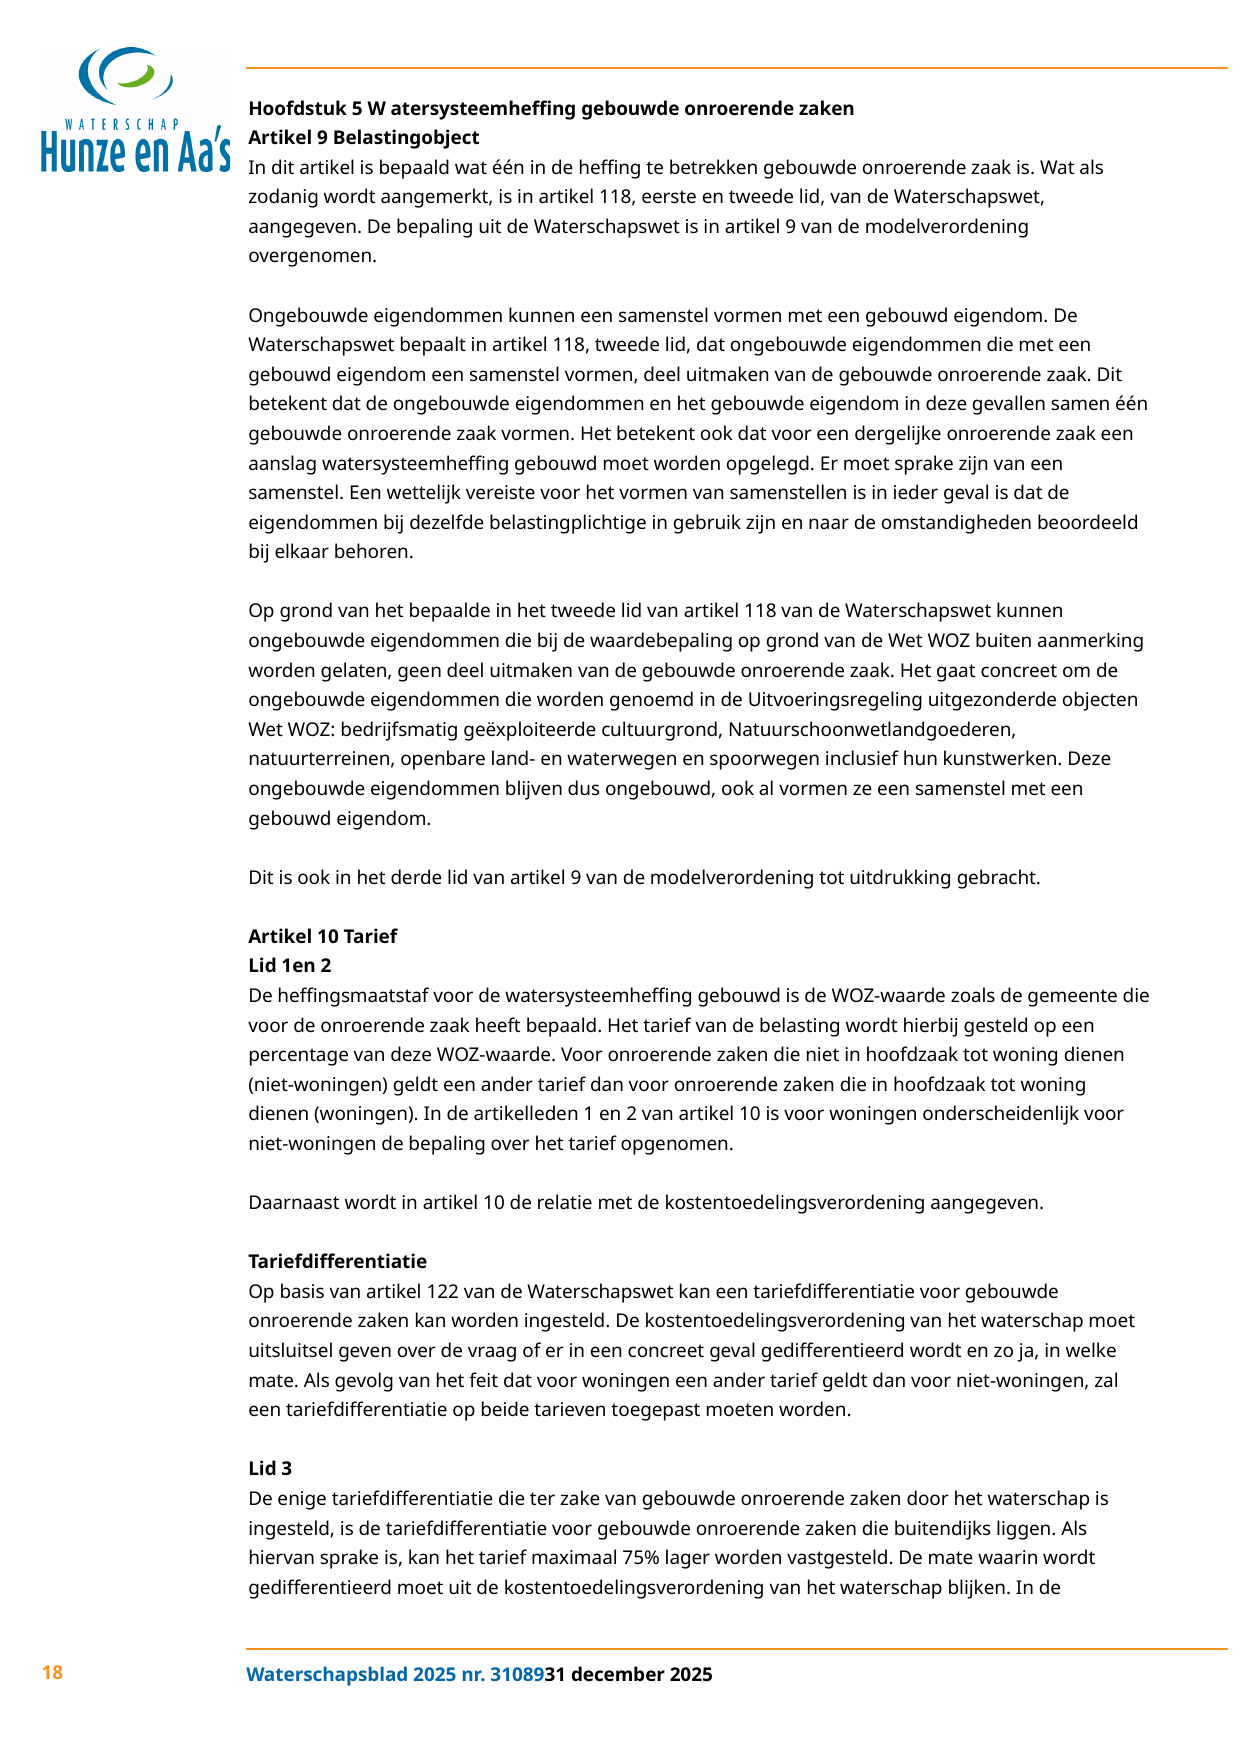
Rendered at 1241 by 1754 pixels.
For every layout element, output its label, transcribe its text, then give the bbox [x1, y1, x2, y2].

picture [183, 163, 191, 172]
text Lid 1en 2 [248, 953, 1152, 978]
picture [41, 47, 231, 172]
text Lid 3 [248, 1456, 1152, 1481]
picture [47, 154, 51, 172]
text Tariefdifferentiatie [248, 1248, 1152, 1274]
text Op basis van artikel 122 van de Waterschapswet kan een tariefdifferentiatie voor gebouwde onroerende zaken kan worden ingesteld. De kostentoedelingsverordening van het waterschap moet uitsluitsel geven over de vraag of er in een concreet geval gedifferentieerd wordt en zo ja, in welke mate. Als gevolg van het feit dat voor woningen een ander tarief geldt dan voor niet-woningen, zal een tariefdifferentiatie op beide tarieven toegepast moeten worden. [248, 1278, 1152, 1422]
text De enige tariefdifferentiatie die ter zake van gebouwde onroerende zaken door het waterschap is ingesteld, is de tariefdifferentiatie voor gebouwde onroerende zaken die buitendijks liggen. Als hiervan sprake is, kan het tarief maximaal 75% lager worden vastgesteld. De mate waarin wordt gedifferentieerd moet uit de kostentoedelingsverordening van het waterschap blijken. In de [248, 1485, 1152, 1600]
text Artikel 10 Tarief [248, 923, 1152, 949]
text De heffingsmaatstaf voor de watersysteemheffing gebouwd is de WOZ-waarde zoals de gemeente die voor de onroerende zaak heeft bepaald. Het tarief van de belasting wordt hierbij gesteld op een percentage van deze WOZ-waarde. Voor onroerende zaken die niet in hoofdzaak tot woning dienen (niet-woningen) geldt een ander tarief dan voor onroerende zaken die in hoofdzaak tot woning dienen (woningen). In de artikelleden 1 en 2 van artikel 10 is voor woningen onderscheidenlijk voor niet-woningen de bepaling over het tarief opgenomen. [248, 982, 1152, 1156]
picture [226, 145, 231, 156]
text Hoofdstuk 5 W atersysteemheffing gebouwde onroerende zaken [248, 95, 1152, 121]
text Dit is ook in het derde lid van artikel 9 van de modelverordening tot uitdrukking gebracht. [248, 864, 1152, 890]
text Artikel 9 Belastingobject [248, 124, 1152, 150]
text Op grond van het bepaalde in het tweede lid van artikel 118 van de Waterschapswet kunnen ongebouwde eigendommen die bij de waardebepaling op grond van de Wet WOZ buiten aanmerking worden gelaten, geen deel uitmaken van de gebouwde onroerende zaak. Het gaat concreet om de ongebouwde eigendommen die worden genoemd in de Uitvoeringsregeling uitgezonderde objecten Wet WOZ: bedrijfsmatig geëxploiteerde cultuurgrond, Natuurschoonwetlandgoederen, natuurterreinen, openbare land- en waterwegen en spoorwegen inclusief hun kunstwerken. Deze ongebouwde eigendommen blijven dus ongebouwd, ook al vormen ze een samenstel met een gebouwd eigendom. [248, 598, 1152, 831]
text Ongebouwde eigendommen kunnen een samenstel vormen met een gebouwd eigendom. De Waterschapswet bepaalt in artikel 118, tweede lid, dat ongebouwde eigendommen die met een gebouwd eigendom een samenstel vormen, deel uitmaken van de gebouwde onroerende zaak. Dit betekent dat de ongebouwde eigendommen en het gebouwde eigendom in deze gevallen samen één gebouwde onroerende zaak vormen. Het betekent ook dat voor een dergelijke onroerende zaak een aanslag watersysteemheffing gebouwd moet worden opgelegd. Er moet sprake zijn van een samenstel. Een wettelijk vereiste voor het vormen van samenstellen is in ieder geval is dat de eigendommen bij dezelfde belastingplichtige in gebruik zijn en naar de omstandigheden beoordeeld bij elkaar behoren. [248, 302, 1152, 564]
text In dit artikel is bepaald wat één in de heffing te betrekken gebouwde onroerende zaak is. Wat als zodanig wordt aangemerkt, is in artikel 118, eerste en tweede lid, van de Waterschapswet, aangegeven. De bepaling uit de Waterschapswet is in artikel 9 van de modelverordening overgenomen. [248, 154, 1152, 268]
text Daarnaast wordt in artikel 10 de relatie met de kostentoedelingsverordening aangegeven. [248, 1189, 1152, 1215]
